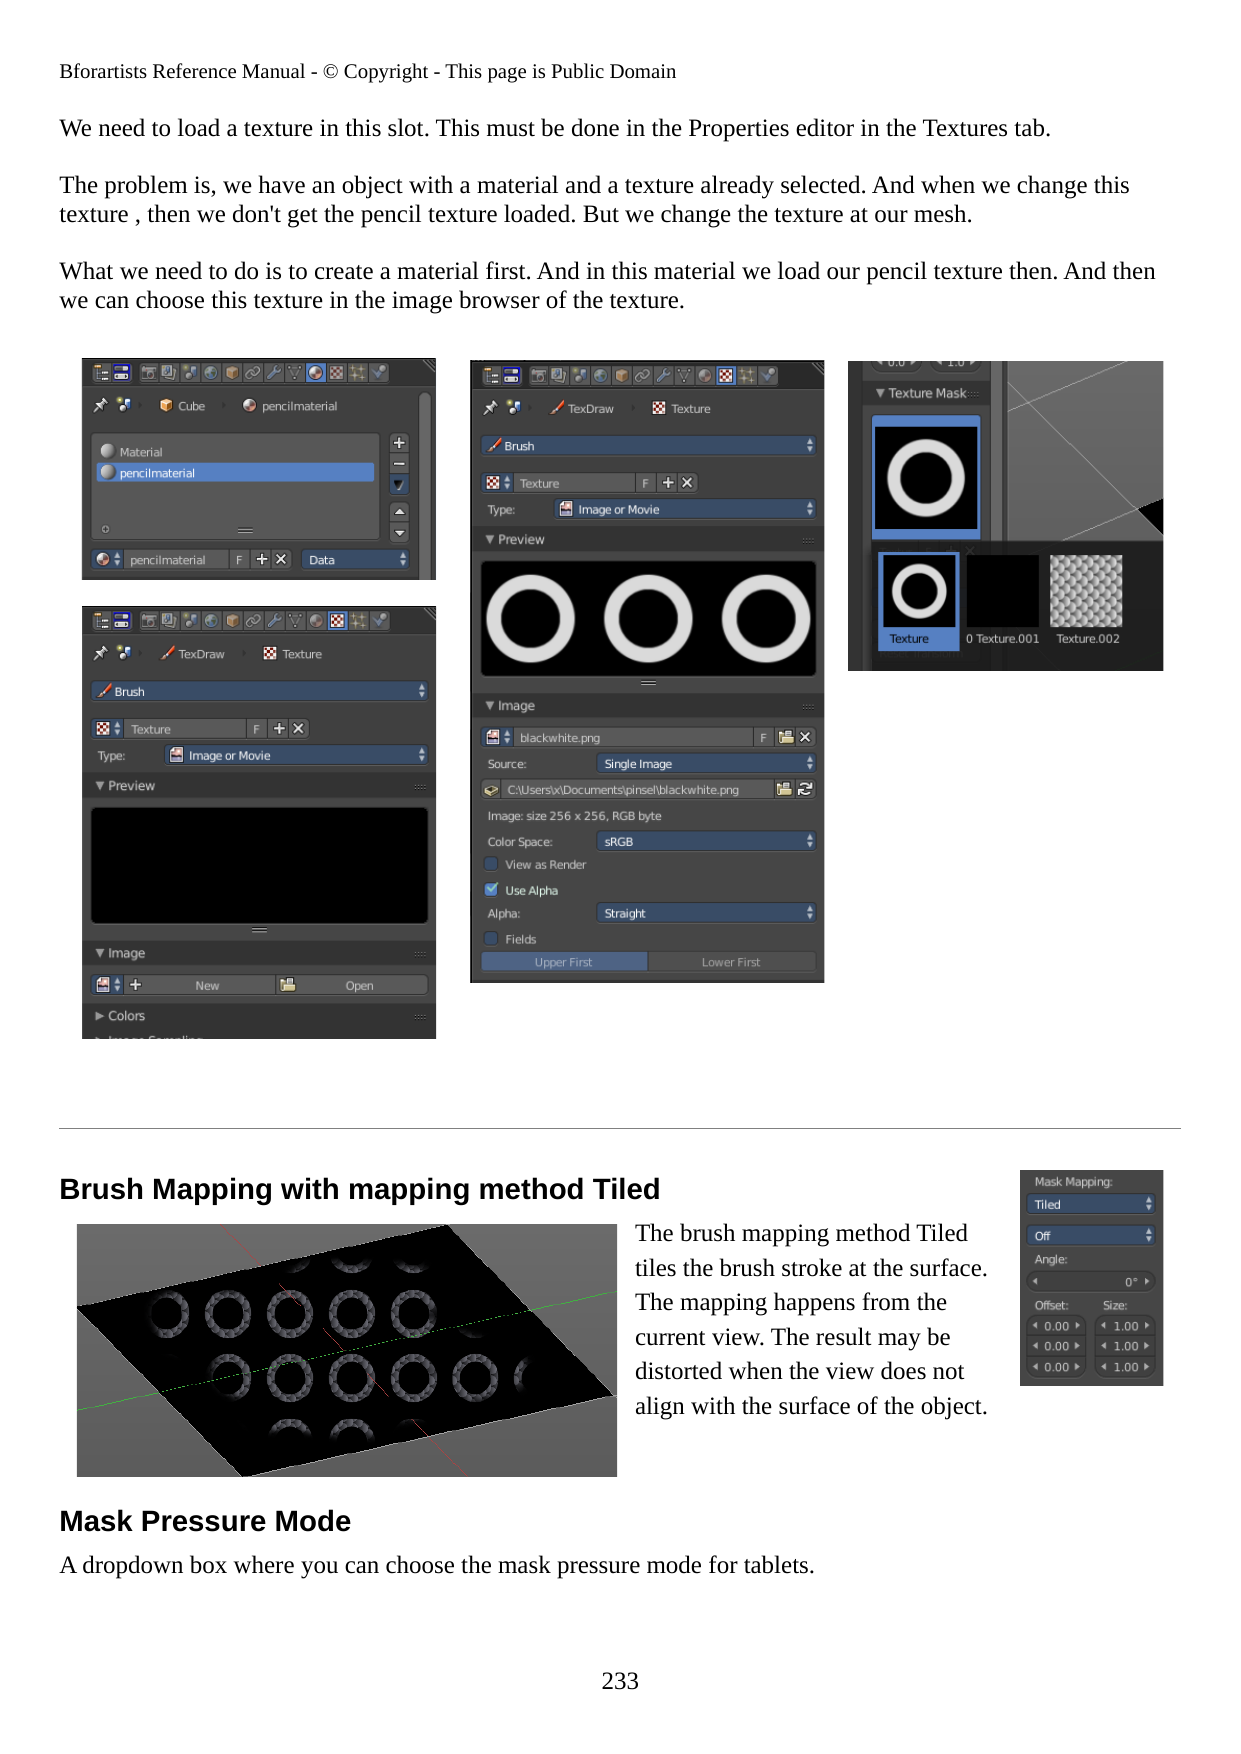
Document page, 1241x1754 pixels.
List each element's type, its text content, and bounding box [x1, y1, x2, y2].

text The brush mapping method Tiled tiles the brush stroke at the surface. The mapping happens from the current view. The result may be distorted when the view does not align with the surface of the object. [59, 1218, 1181, 1419]
text A dropdown box where you can choose the mask pressure mode for tablets. [59, 1550, 1181, 1578]
subtitle Mask Pressure Mode [59, 1503, 1181, 1537]
text We need to load a texture in this slot. This must be done in the Properties editor in the Textures tab. [59, 113, 1181, 141]
picture [82, 606, 437, 1039]
text What we need to do is to create a material first. And in this material we load our pencil texture then. And then we can choose this texture in the image browser of the texture. [59, 256, 1181, 314]
subtitle Brush Mapping with mapping method Tiled [59, 1172, 1020, 1206]
picture [470, 360, 825, 983]
picture [81, 358, 437, 580]
picture [1020, 1170, 1164, 1386]
text The problem is, we have an object with a material and a texture already selected. And when we change this texture , then we don't get the pencil texture loaded. But we change the texture at our mesh. [59, 170, 1181, 228]
picture [76, 1224, 618, 1477]
picture [848, 361, 1164, 671]
